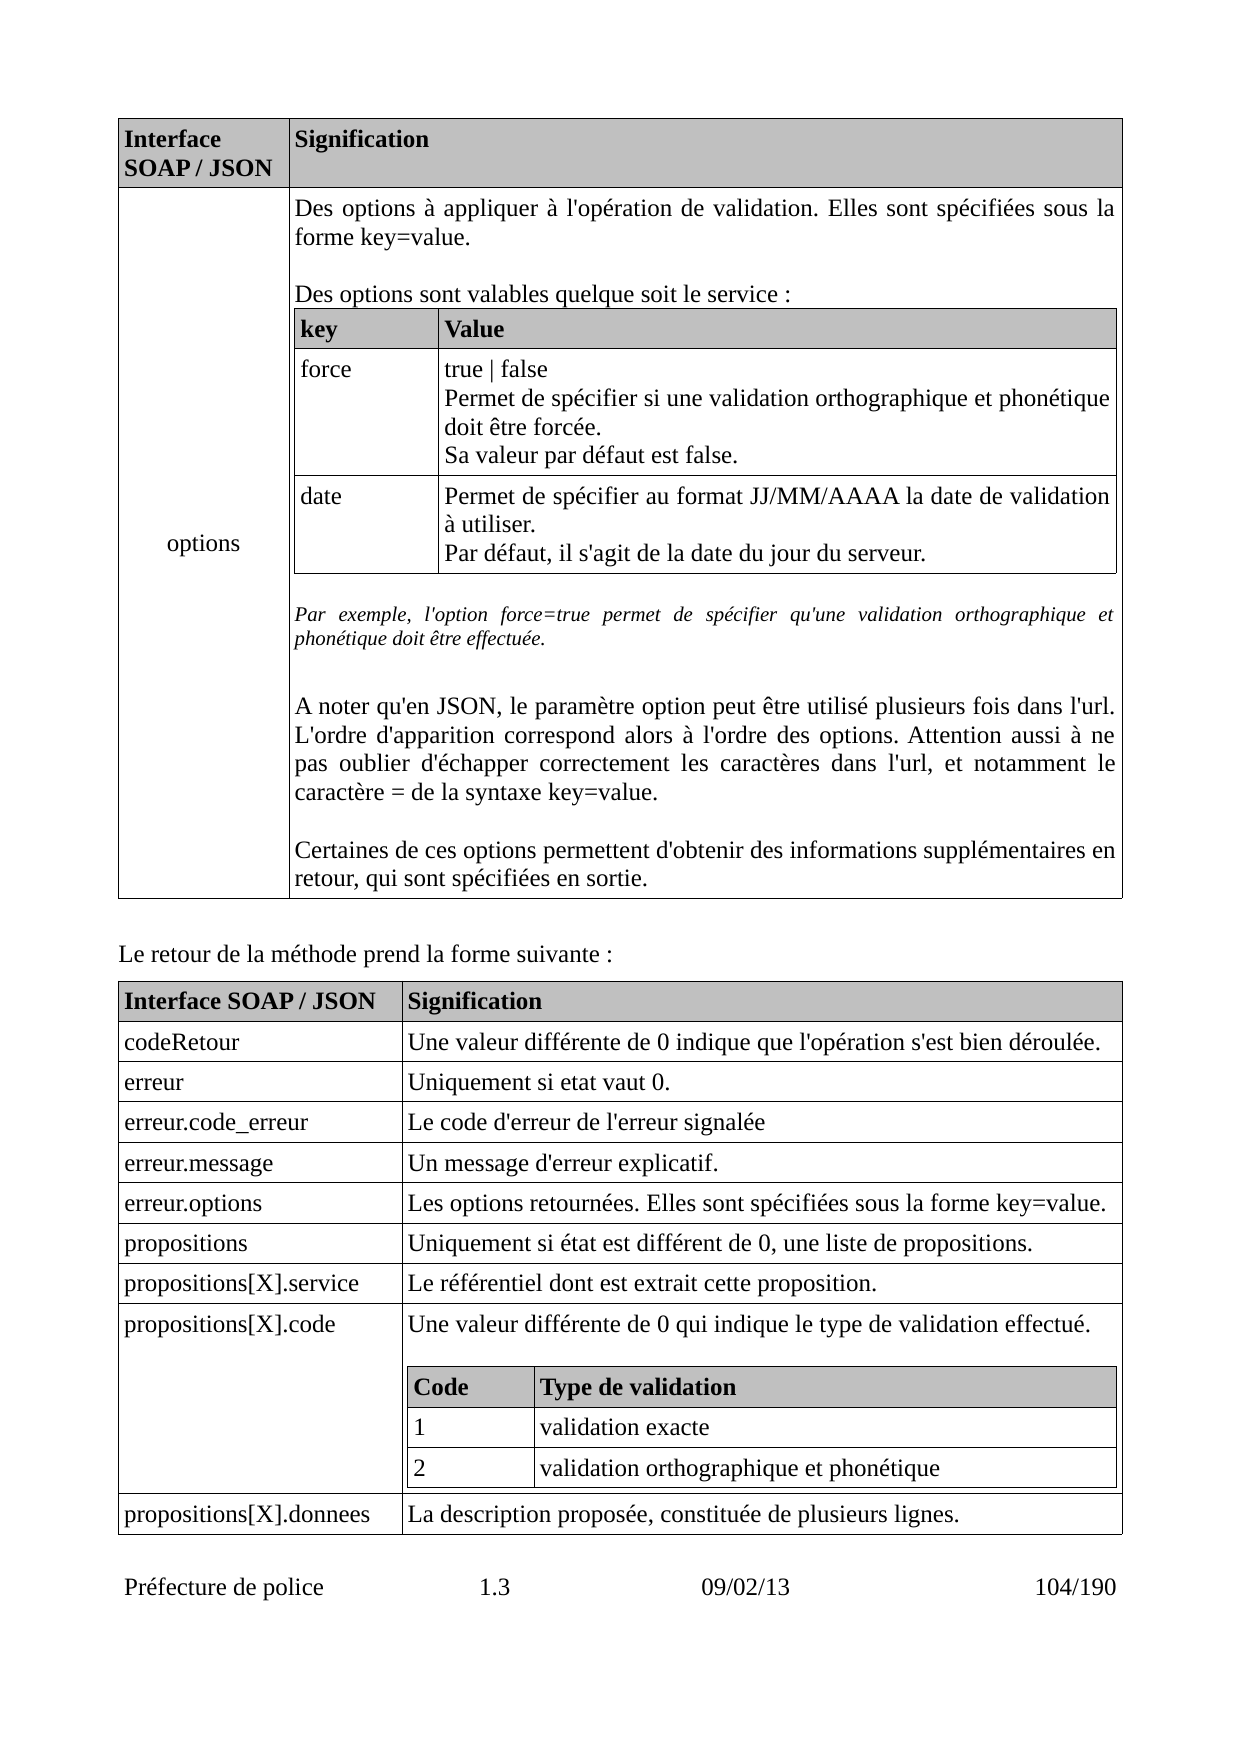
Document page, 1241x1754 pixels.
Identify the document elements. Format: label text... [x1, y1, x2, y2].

table_header Interface SOAP / JSON [119, 982, 402, 1021]
table_cell validation orthographique et phonétique [535, 1448, 1116, 1487]
table_header Interface SOAP / JSON [119, 119, 289, 187]
table_cell validation exacte [535, 1408, 1116, 1447]
table_cell options [119, 188, 289, 898]
table_cell codeRetour [119, 1022, 402, 1061]
table_cell propositions [119, 1224, 402, 1263]
table_cell erreur [119, 1062, 402, 1101]
table_cell Permet de spécifier au format JJ/MM/AAAA la date de validation à utiliser. Par défaut, il s'agit de la date du jour du serveur. [439, 476, 1116, 573]
table_header Type de validation [535, 1367, 1116, 1407]
table_header Signification [403, 982, 1122, 1021]
table_header key [295, 309, 438, 348]
table_cell Uniquement si etat vaut 0. [403, 1062, 1122, 1101]
table_cell Une valeur différente de 0 qui indique le type de validation effectué. [403, 1304, 1122, 1493]
table_cell 1 [408, 1408, 534, 1447]
table_header Code [408, 1367, 534, 1407]
table_cell Les options retournées. Elles sont spécifiées sous la forme key=value. [403, 1183, 1122, 1222]
table_cell force [295, 349, 438, 475]
text Le retour de la méthode prend la forme suivante : [118, 939, 1122, 968]
table_cell propositions[X].donnees [119, 1494, 402, 1533]
table_cell La description proposée, constituée de plusieurs lignes. [403, 1494, 1122, 1533]
table_cell propositions[X].code [119, 1304, 402, 1493]
table_cell propositions[X].service [119, 1264, 402, 1303]
table_cell Un message d'erreur explicatif. [403, 1143, 1122, 1182]
table_cell Des options à appliquer à l'opération de validation. Elles sont spécifiées sous la forme key=value. Des options sont valables quelque soit le service : Par exemple, l'option force=true permet de spécifier qu'une validation orthographique et phonétique doit être effectuée. A noter qu'en JSON, le paramètre option peut être utilisé plusieurs fois dans l'url. L'ordre d'apparition correspond alors à l'ordre des options. Attention aussi à ne pas oublier d'échapper correctement les caractères dans l'url, et notamment le caractère = de la syntaxe key=value. Certaines de ces options permettent d'obtenir des informations supplémentaires en retour, qui sont spécifiées en sortie. [290, 188, 1122, 898]
table_header Signification [290, 119, 1122, 187]
table_cell Le code d'erreur de l'erreur signalée [403, 1102, 1122, 1142]
table_cell Le référentiel dont est extrait cette proposition. [403, 1264, 1122, 1303]
table_cell Uniquement si état est différent de 0, une liste de propositions. [403, 1224, 1122, 1263]
table_header Value [439, 309, 1116, 348]
table_cell erreur.message [119, 1143, 402, 1182]
table_cell 2 [408, 1448, 534, 1487]
table_cell erreur.options [119, 1183, 402, 1222]
table_cell erreur.code_erreur [119, 1102, 402, 1142]
table_cell Une valeur différente de 0 indique que l'opération s'est bien déroulée. [403, 1022, 1122, 1061]
table_cell date [295, 476, 438, 573]
table_cell true | false Permet de spécifier si une validation orthographique et phonétique doit être forcée. Sa valeur par défaut est false. [439, 349, 1116, 475]
